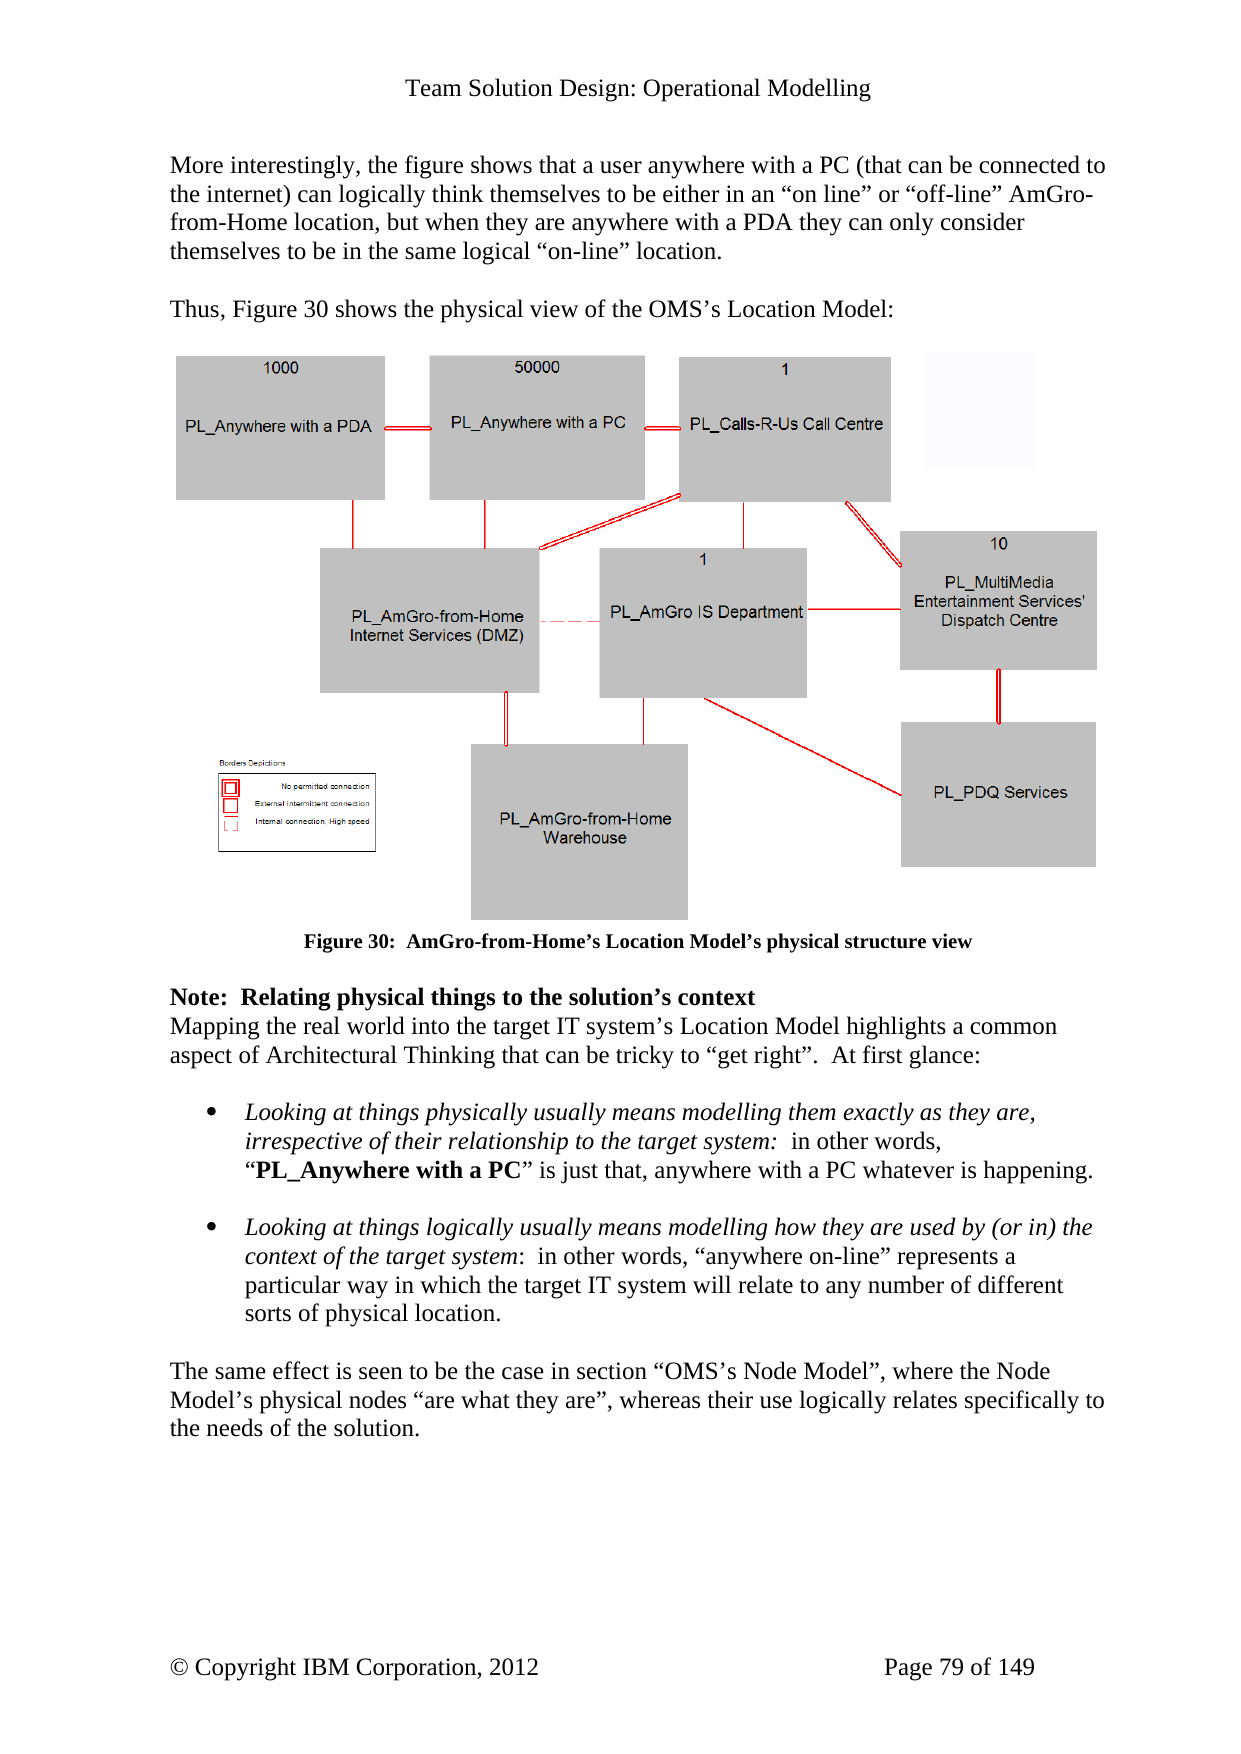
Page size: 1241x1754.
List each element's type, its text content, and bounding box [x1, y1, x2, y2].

text Thus, Figure 30 shows the physical view of the OMS’s Location Model: [169, 294, 1107, 322]
list Looking at things logically usually means modelling how they are used by (or in) the context of the target system: in other words, “anywhere on-line” represents a particular way in which the target IT system will relate to any number of different sorts of physical location. [207, 1212, 1107, 1356]
text The same effect is seen to be the case in section “OMS’s Node Model”, where the Node Model’s physical nodes “are what they are”, whereas their use logically relates specifically to the needs of the solution. [169, 1356, 1107, 1442]
picture [171, 352, 1106, 928]
text Note: Relating physical things to the solution’s context Mapping the real world into the target IT system’s Location Model highlights a common aspect of Architectural Thinking that can be tricky to “get right”. At first glance: [169, 982, 1107, 1068]
list Looking at things physically usually means modelling them exactly as they are, irrespective of their relationship to the target system: in other words, “PL_Anywhere with a PC” is just that, anywhere with a PC whatever is happening. [207, 1097, 1107, 1212]
text More interestingly, the figure shows that a user anywhere with a PC (that can be connected to the internet) can logically think themselves to be either in an “on line” or “off-line” AmGro-from-Home location, but when they are anywhere with a PDA they can only consider themselves to be in the same logical “on-line” location. [169, 150, 1107, 265]
text Figure 30: AmGro-from-Home’s Location Model’s physical structure view [169, 929, 1107, 953]
